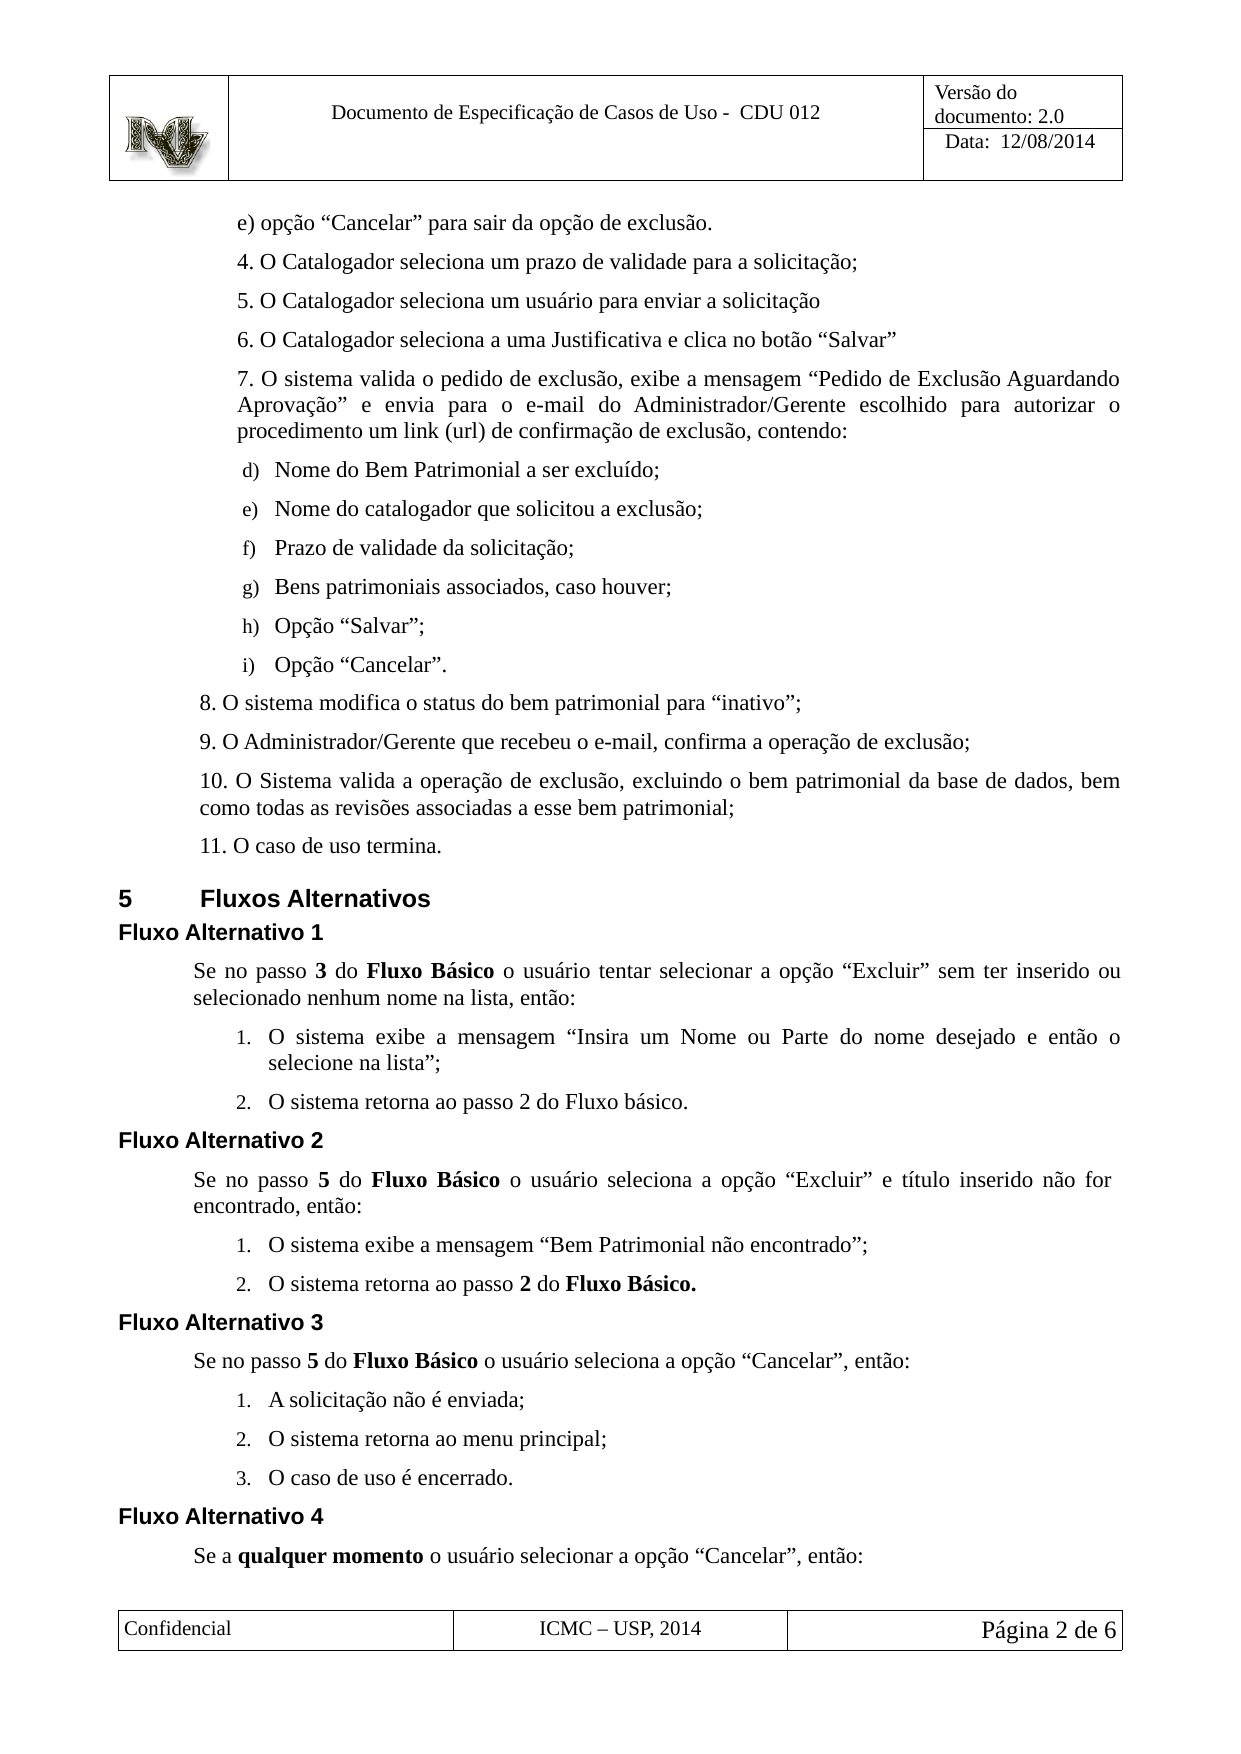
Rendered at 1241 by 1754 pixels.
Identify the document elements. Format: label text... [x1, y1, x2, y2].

text Se no passo 5 do Fluxo Básico o usuário seleciona a opção “Excluir” e título inserido não for encontrado, então: [118, 1166, 1122, 1218]
text Fluxo Alternativo 3 [118, 1309, 1122, 1335]
text Fluxo Alternativo 1 [118, 919, 1122, 945]
list Opção “Cancelar”. [237, 651, 1122, 677]
text 8. O sistema modifica o status do bem patrimonial para “inativo”; [199, 689, 1122, 716]
list Opção “Salvar”; [237, 612, 1122, 638]
list Prazo de validade da solicitação; [237, 534, 1122, 560]
text 9. O Administrador/Gerente que recebeu o e-mail, confirma a operação de exclusão; [199, 728, 1122, 755]
list O sistema retorna ao passo 2 do Fluxo básico. [231, 1088, 1122, 1114]
list O sistema exibe a mensagem “Insira um Nome ou Parte do nome desejado e então o selecione na lista”; [231, 1023, 1122, 1076]
list Nome do catalogador que solicitou a exclusão; [237, 495, 1122, 522]
text 6. O Catalogador seleciona a uma Justificativa e clica no botão “Salvar” [237, 326, 1122, 352]
list O sistema exibe a mensagem “Bem Patrimonial não encontrado”; [231, 1231, 1122, 1257]
text 11. O caso de uso termina. [199, 832, 1122, 859]
text 10. O Sistema valida a operação de exclusão, excluindo o bem patrimonial da base de dados, bem como todas as revisões associadas a esse bem patrimonial; [199, 767, 1122, 820]
text Se no passo 5 do Fluxo Básico o usuário seleciona a opção “Cancelar”, então: [118, 1347, 1122, 1374]
text Fluxo Alternativo 4 [118, 1503, 1122, 1529]
list O sistema retorna ao menu principal; [231, 1425, 1122, 1452]
text Se no passo 3 do Fluxo Básico o usuário tentar selecionar a opção “Excluir” sem ter inserido ou selecionado nenhum nome na lista, então: [193, 958, 1122, 1010]
subtitle Fluxos Alternativos [118, 884, 1122, 912]
text e) opção “Cancelar” para sair da opção de exclusão. [237, 209, 1122, 236]
list Bens patrimoniais associados, caso houver; [237, 573, 1122, 599]
text 7. O sistema valida o pedido de exclusão, exibe a mensagem “Pedido de Exclusão Aguardando Aprovação” e envia para o e-mail do Administrador/Gerente escolhido para autorizar o procedimento um link (url) de confirmação de exclusão, contendo: [237, 365, 1122, 444]
text 5. O Catalogador seleciona um usuário para enviar a solicitação [237, 287, 1122, 313]
text Se a qualquer momento o usuário selecionar a opção “Cancelar”, então: [118, 1542, 1122, 1568]
picture [120, 104, 210, 180]
list Nome do Bem Patrimonial a ser excluído; [237, 456, 1122, 483]
list O sistema retorna ao passo 2 do Fluxo Básico. [231, 1270, 1122, 1296]
text Fluxo Alternativo 2 [118, 1127, 1122, 1153]
text 4. O Catalogador seleciona um prazo de validade para a solicitação; [237, 248, 1122, 274]
list O caso de uso é encerrado. [231, 1464, 1122, 1490]
list A solicitação não é enviada; [231, 1386, 1122, 1413]
